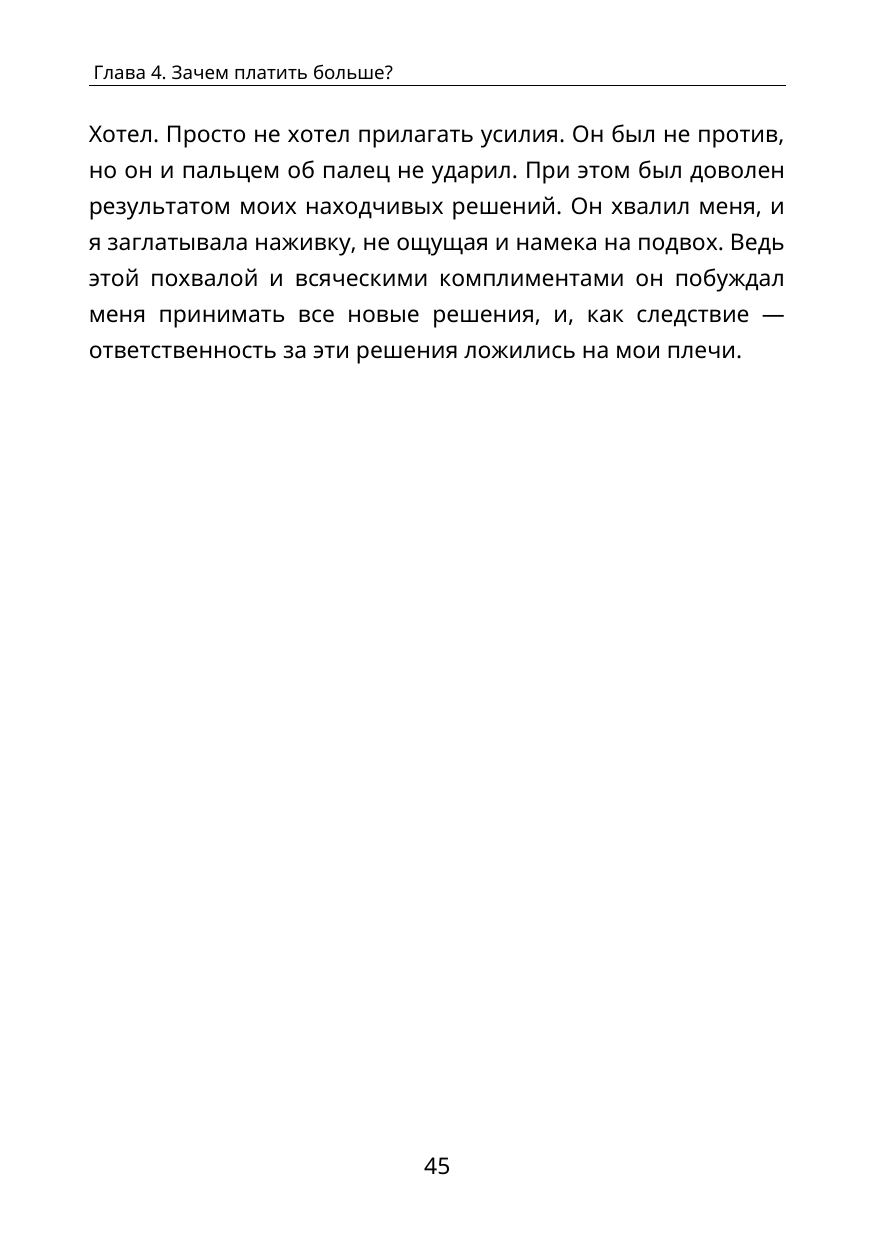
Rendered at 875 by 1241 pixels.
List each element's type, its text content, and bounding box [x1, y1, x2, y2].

text Хотел. Просто не хотел прилагать усилия. Он был не против, но он и пальцем об палец не ударил. При этом был доволен результатом моих находчивых решений. Он хвалил меня, и я заглатывала наживку, не ощущая и намека на подвох. Ведь этой похвалой и всяческими комплиментами он побуждал меня принимать все новые решения, и, как следствие — ответственность за эти решения ложились на мои плечи. [88, 118, 786, 365]
